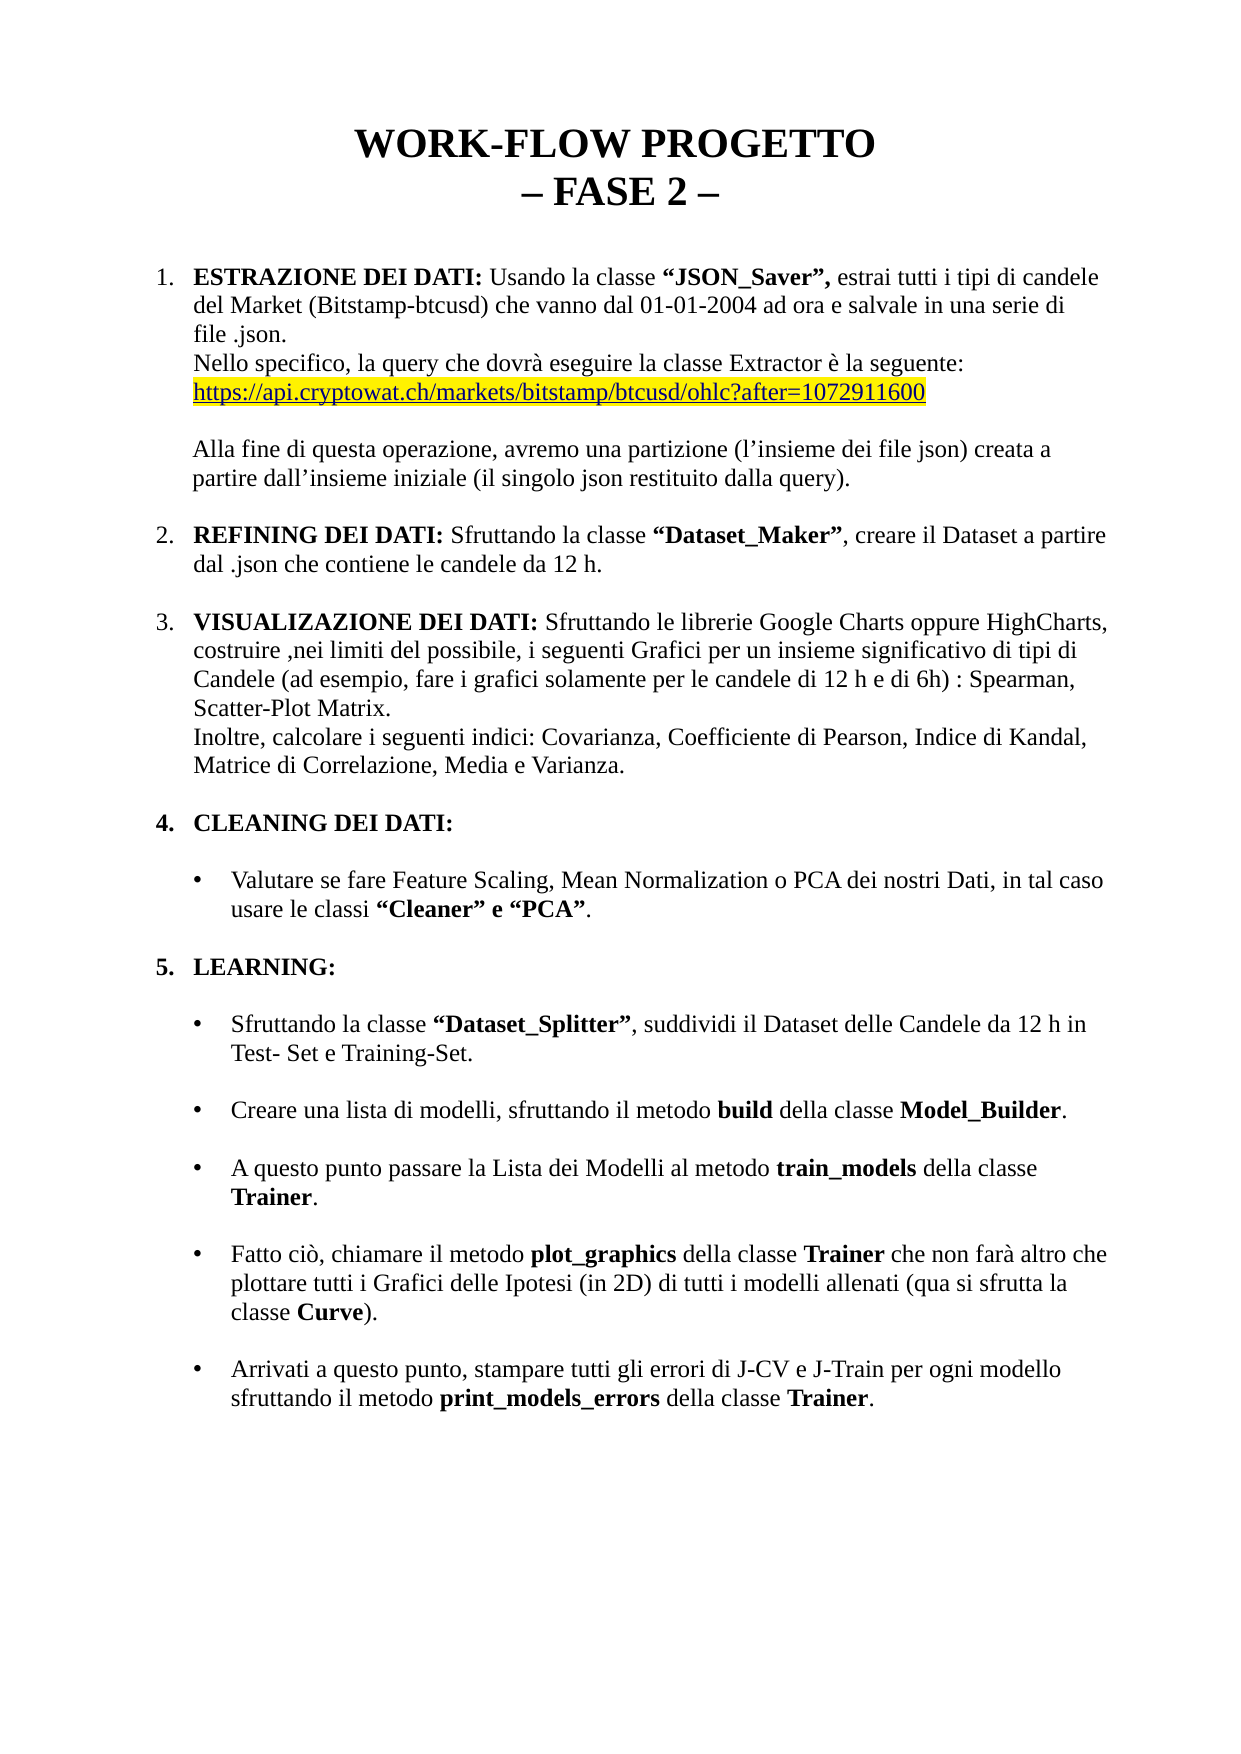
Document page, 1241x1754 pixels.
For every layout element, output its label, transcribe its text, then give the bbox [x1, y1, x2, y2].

list https://api.cryptowat.ch/markets/bitstamp/btcusd/ohlc?after=1072911600 [156, 377, 1122, 406]
list Nello specifico, la query che dovrà eseguire la classe Extractor è la seguente: [156, 348, 1122, 377]
list Valutare se fare Feature Scaling, Mean Normalization o PCA dei nostri Dati, in tal caso usare le classi “Cleaner” e “PCA”. [193, 866, 1122, 923]
list REFINING DEI DATI: Sfruttando la classe “Dataset_Maker”, creare il Dataset a partire dal .json che contiene le candele da 12 h. [156, 521, 1122, 578]
list Inoltre, calcolare i seguenti indici: Covarianza, Coefficiente di Pearson, Indice di Kandal, Matrice di Correlazione, Media e Varianza. [156, 722, 1122, 779]
text – FASE 2 – [118, 166, 1122, 214]
list Fatto ciò, chiamare il metodo plot_graphics della classe Trainer che non farà altro che plottare tutti i Grafici delle Ipotesi (in 2D) di tutti i modelli allenati (qua si sfrutta la classe Curve). [193, 1239, 1122, 1326]
text Alla fine di questa operazione, avremo una partizione (l’insieme dei file json) creata a partire dall’insieme iniziale (il singolo json restituito dalla query). [118, 434, 1122, 492]
list A questo punto passare la Lista dei Modelli al metodo train_models della classe Trainer. [193, 1153, 1122, 1211]
list ESTRAZIONE DEI DATI: Usando la classe “JSON_Saver”, estrai tutti i tipi di candele del Market (Bitstamp-btcusd) che vanno dal 01-01-2004 ad ora e salvale in una serie di file .json. [156, 262, 1122, 348]
list LEARNING: [156, 952, 1122, 981]
list Sfruttando la classe “Dataset_Splitter”, suddividi il Dataset delle Candele da 12 h in Test- Set e Training-Set. [193, 1009, 1122, 1067]
list Arrivati a questo punto, stampare tutti gli errori di J-CV e J-Train per ogni modello sfruttando il metodo print_models_errors della classe Trainer. [193, 1354, 1122, 1412]
list VISUALIZAZIONE DEI DATI: Sfruttando le librerie Google Charts oppure HighCharts, costruire ,nei limiti del possibile, i seguenti Grafici per un insieme significativo di tipi di Candele (ad esempio, fare i grafici solamente per le candele di 12 h e di 6h) : Spearman, Scatter-Plot Matrix. [156, 607, 1122, 722]
text WORK-FLOW PROGETTO [118, 118, 1122, 166]
list CLEANING DEI DATI: [156, 808, 1122, 837]
list Creare una lista di modelli, sfruttando il metodo build della classe Model_Builder. [193, 1096, 1122, 1124]
